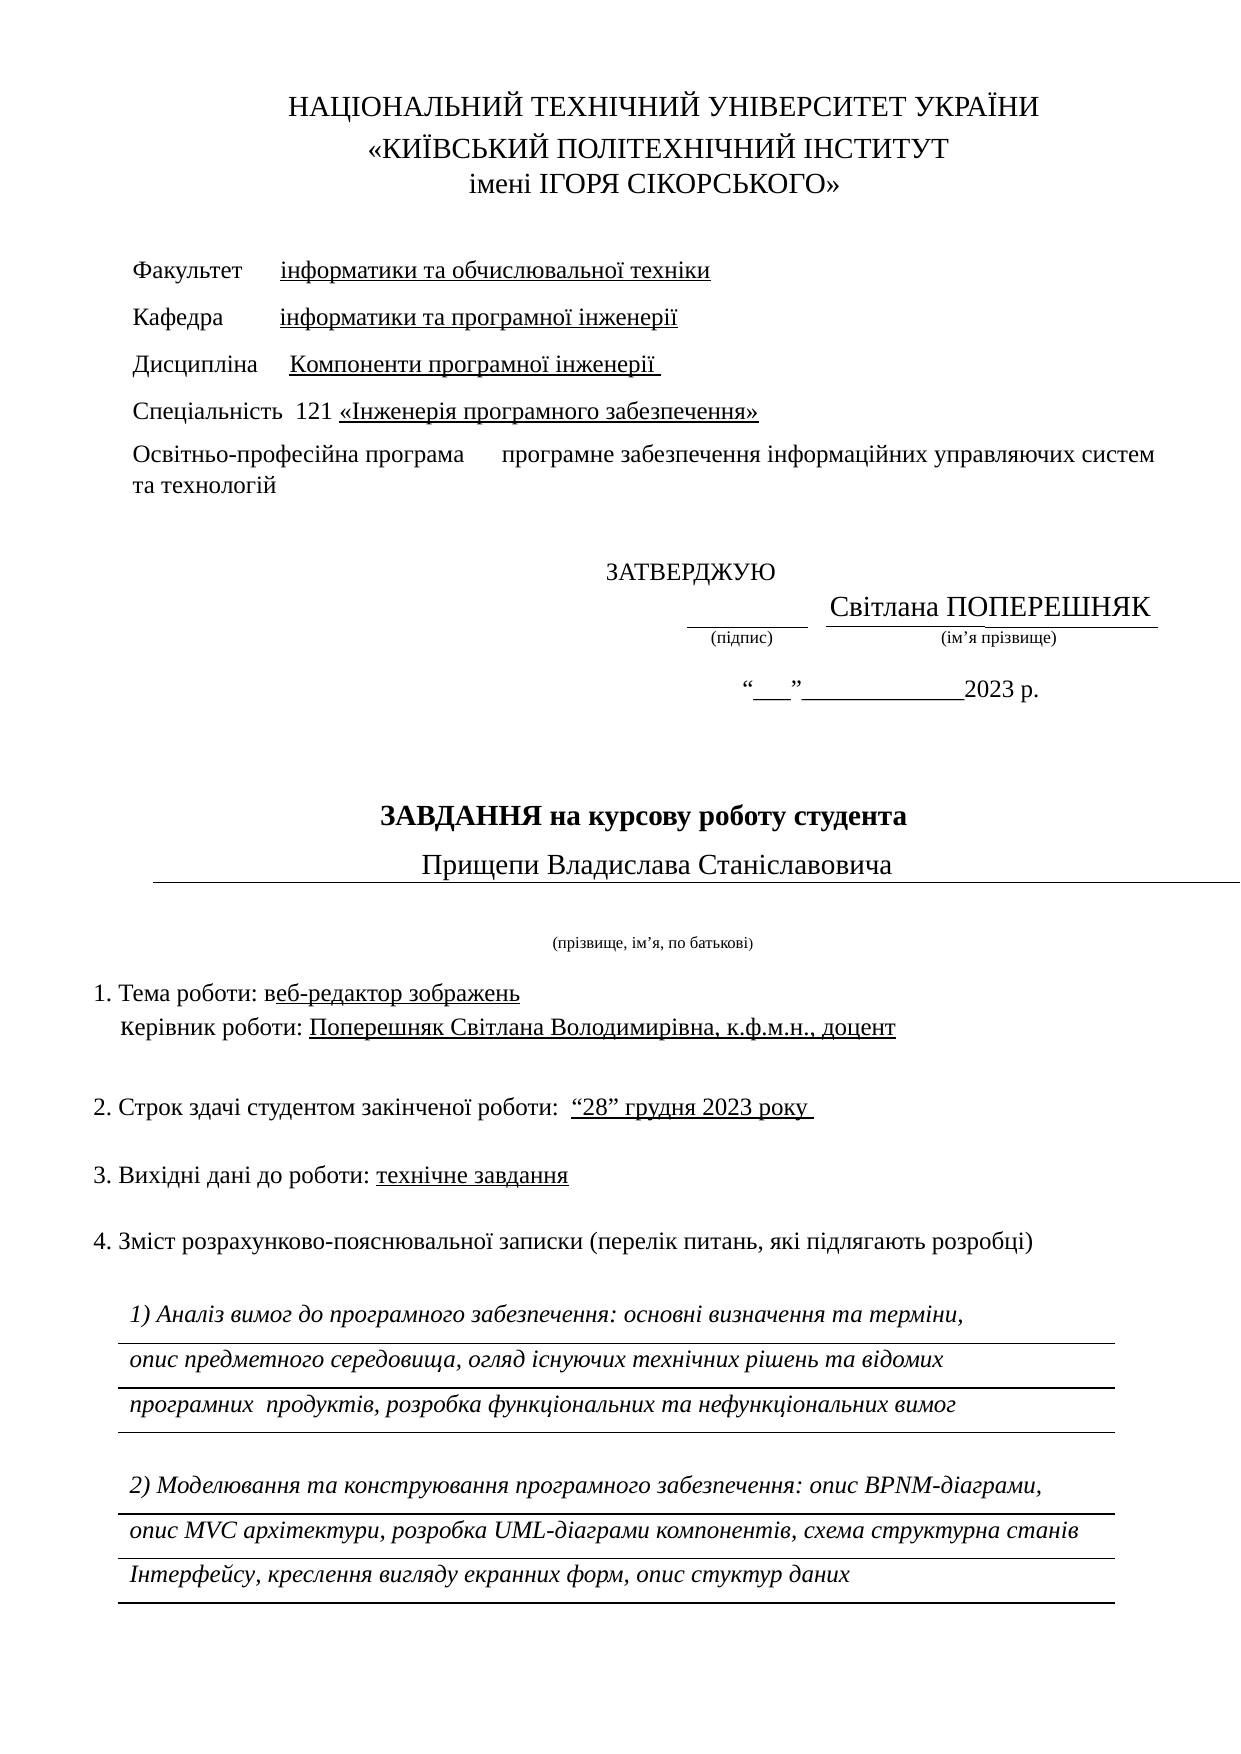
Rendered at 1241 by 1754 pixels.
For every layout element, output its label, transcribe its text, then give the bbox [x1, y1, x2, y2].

text Дисципліна Компоненти програмної інженерії [132, 349, 1181, 378]
text (підпис) (ім’я прізвище) [118, 627, 1169, 647]
text Факультет інформатики та обчислювальної техніки [132, 255, 1181, 284]
text (прізвище, ім’я, по батькові) [128, 933, 1181, 952]
text Спеціальність 121 «Інженерія програмного забезпечення» [132, 396, 1181, 425]
list Тема роботи: веб-редактор зображень [93, 978, 1181, 1006]
text «КИЇВСЬКИЙ ПОЛІТЕХНІЧНИЙ ІНСТИТУТ імені ІГОРЯ СІКОРСЬКОГО» [342, 131, 974, 200]
table_cell програмних продуктів, розробка функціональних та нефункціональних вимог [118, 1389, 1115, 1432]
table_cell Інтерфейсу, креслення вигляду екранних форм, опис стуктур даних [118, 1559, 1115, 1602]
text Кафедра інформатики та програмної інженерії [132, 302, 1181, 331]
table_cell опис предметного середовища, огляд існуючих технічних рішень та відомих [118, 1344, 1115, 1387]
text Прищепи Владислава Станіславовича [133, 847, 1181, 881]
list Зміст розрахунково-пояснювальної записки (перелік питань, які підлягають розробці) [93, 1226, 1181, 1255]
text Світлана ПОПЕРЕШНЯК [742, 589, 1152, 622]
text ЗАТВЕРДЖУЮ [118, 557, 1165, 586]
text “___”_____________2023 р. [742, 674, 1179, 703]
list Вихідні дані до роботи: технічне завдання [93, 1160, 1181, 1188]
text НАЦІОНАЛЬНИЙ ТЕХНІЧНИЙ УНІВЕРСИТЕТ УКРАЇНИ [288, 89, 1175, 122]
table_header 2) Моделювання та конструювання програмного забезпечення: опис BPNM-діаграми, [118, 1470, 1115, 1513]
table_cell опис MVC архітектури, розробка UML-діаграми компонентів, схема структурна станів [118, 1515, 1115, 1558]
text Освітньо-професійна програма програмне забезпечення інформаційних управляючих систем та технологій [132, 439, 1181, 498]
text керівник роботи: Поперешняк Світлана Володимирівна, к.ф.м.н., доцент [120, 1008, 1186, 1042]
table_header 1) Аналіз вимог до програмного забезпечення: основні визначення та терміни, [118, 1300, 1115, 1342]
text ЗАВДАННЯ на курсову роботу студента [128, 798, 1166, 831]
list Строк здачі студентом закінченої роботи: “28” грудня 2023 року [93, 1092, 1181, 1121]
